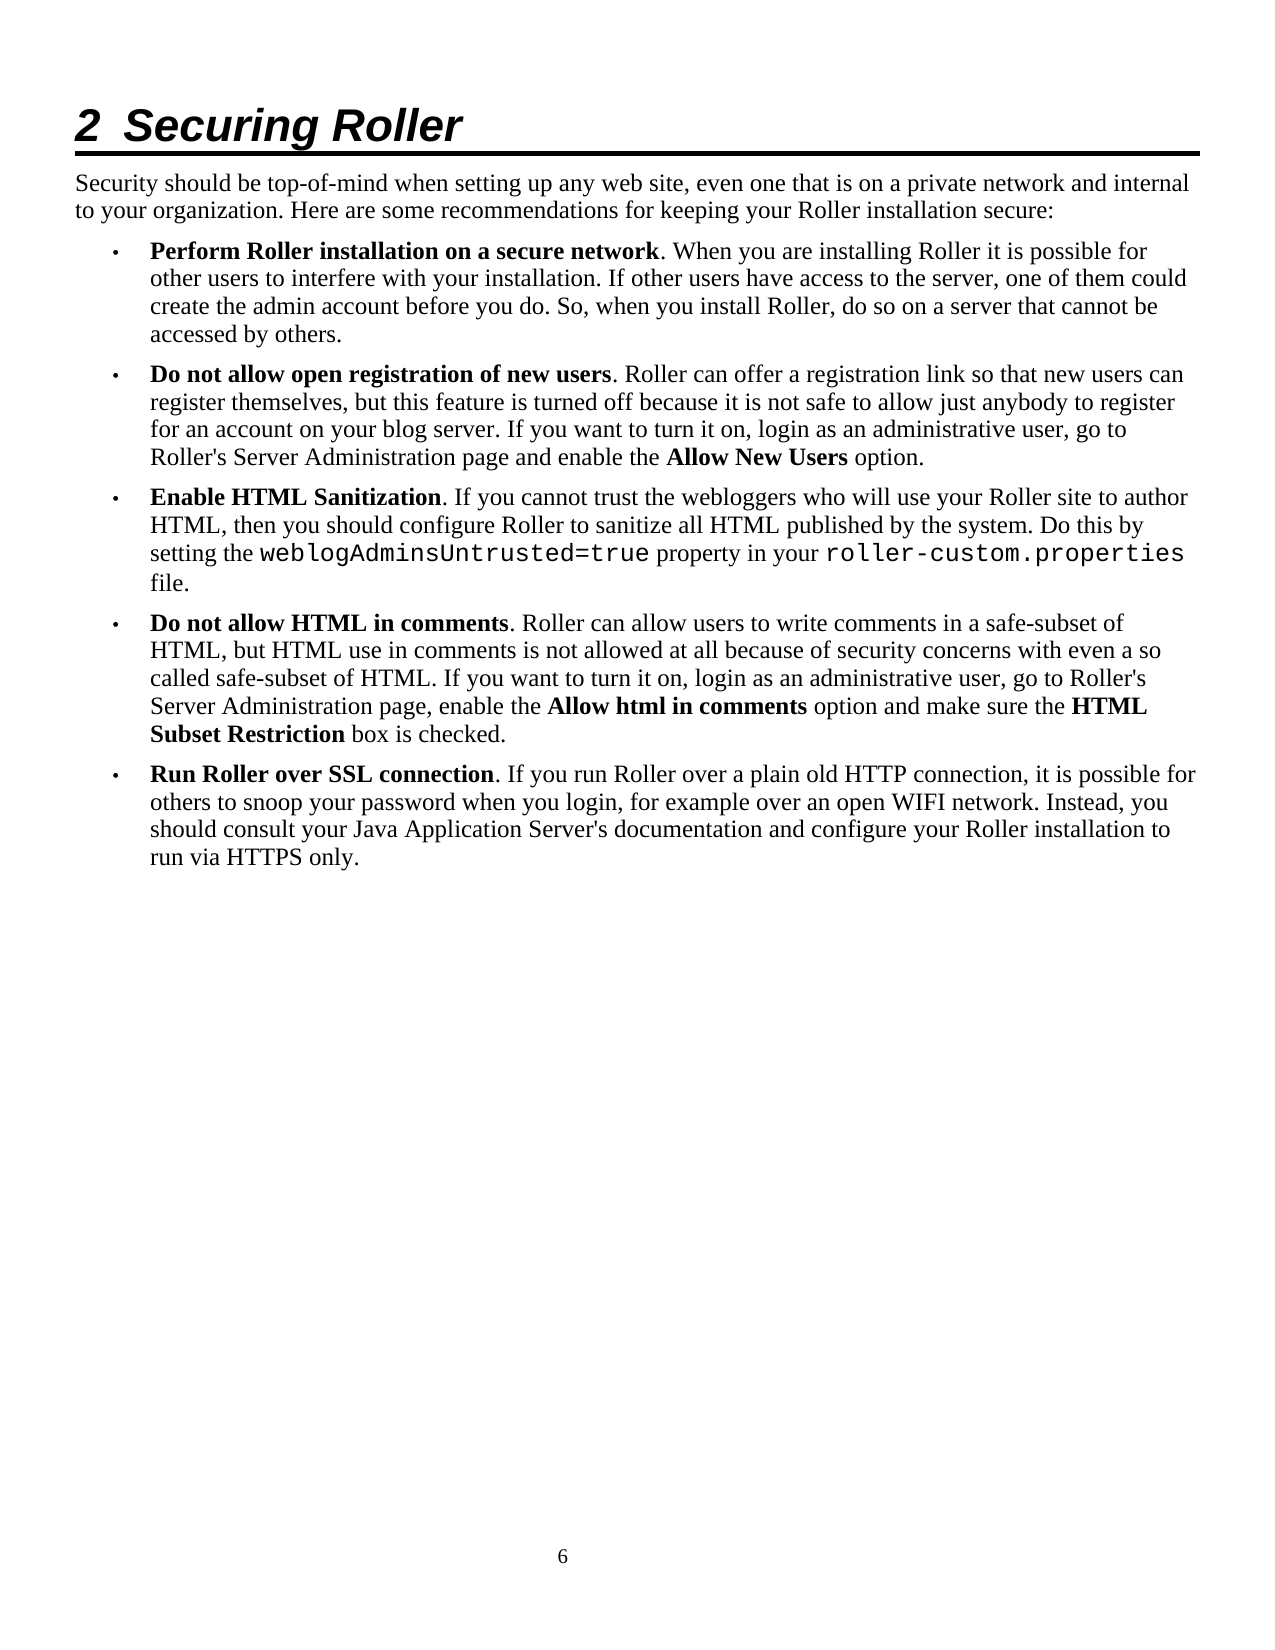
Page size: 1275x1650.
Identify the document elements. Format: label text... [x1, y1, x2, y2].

list Run Roller over SSL connection. If you run Roller over a plain old HTTP connection, it is possible for others to snoop your password when you login, for example over an open WIFI network. Instead, you should consult your Java Application Server's documentation and configure your Roller installation to run via HTTPS only. [112, 760, 1200, 871]
list Perform Roller installation on a secure network. When you are installing Roller it is possible for other users to interfere with your installation. If other users have access to the server, one of them could create the admin account before you do. So, when you install Roller, do so on a server that cannot be accessed by others. [112, 237, 1200, 348]
list Enable HTML Sanitization. If you cannot trust the webloggers who will use your Roller site to author HTML, then you should configure Roller to sanitize all HTML published by the system. Do this by setting the weblogAdminsUntrusted=true property in your roller-custom.properties file. [112, 483, 1200, 596]
list Do not allow open registration of new users. Roller can offer a registration link so that new users can register themselves, but this feature is turned off because it is not safe to allow just anybody to register for an account on your blog server. If you want to turn it on, login as an administrative user, go to Roller's Server Administration page and enable the Allow New Users option. [112, 360, 1200, 471]
subtitle Securing Roller [75, 100, 1200, 151]
list Do not allow HTML in comments. Roller can allow users to write comments in a safe-subset of HTML, but HTML use in comments is not allowed at all because of security concerns with even a so called safe-subset of HTML. If you want to turn it on, login as an administrative user, go to Roller's Server Administration page, enable the Allow html in comments option and make sure the HTML Subset Restriction box is checked. [112, 609, 1200, 747]
text Security should be top-of-mind when setting up any web site, even one that is on a private network and internal to your organization. Here are some recommendations for keeping your Roller installation secure: [75, 169, 1200, 224]
